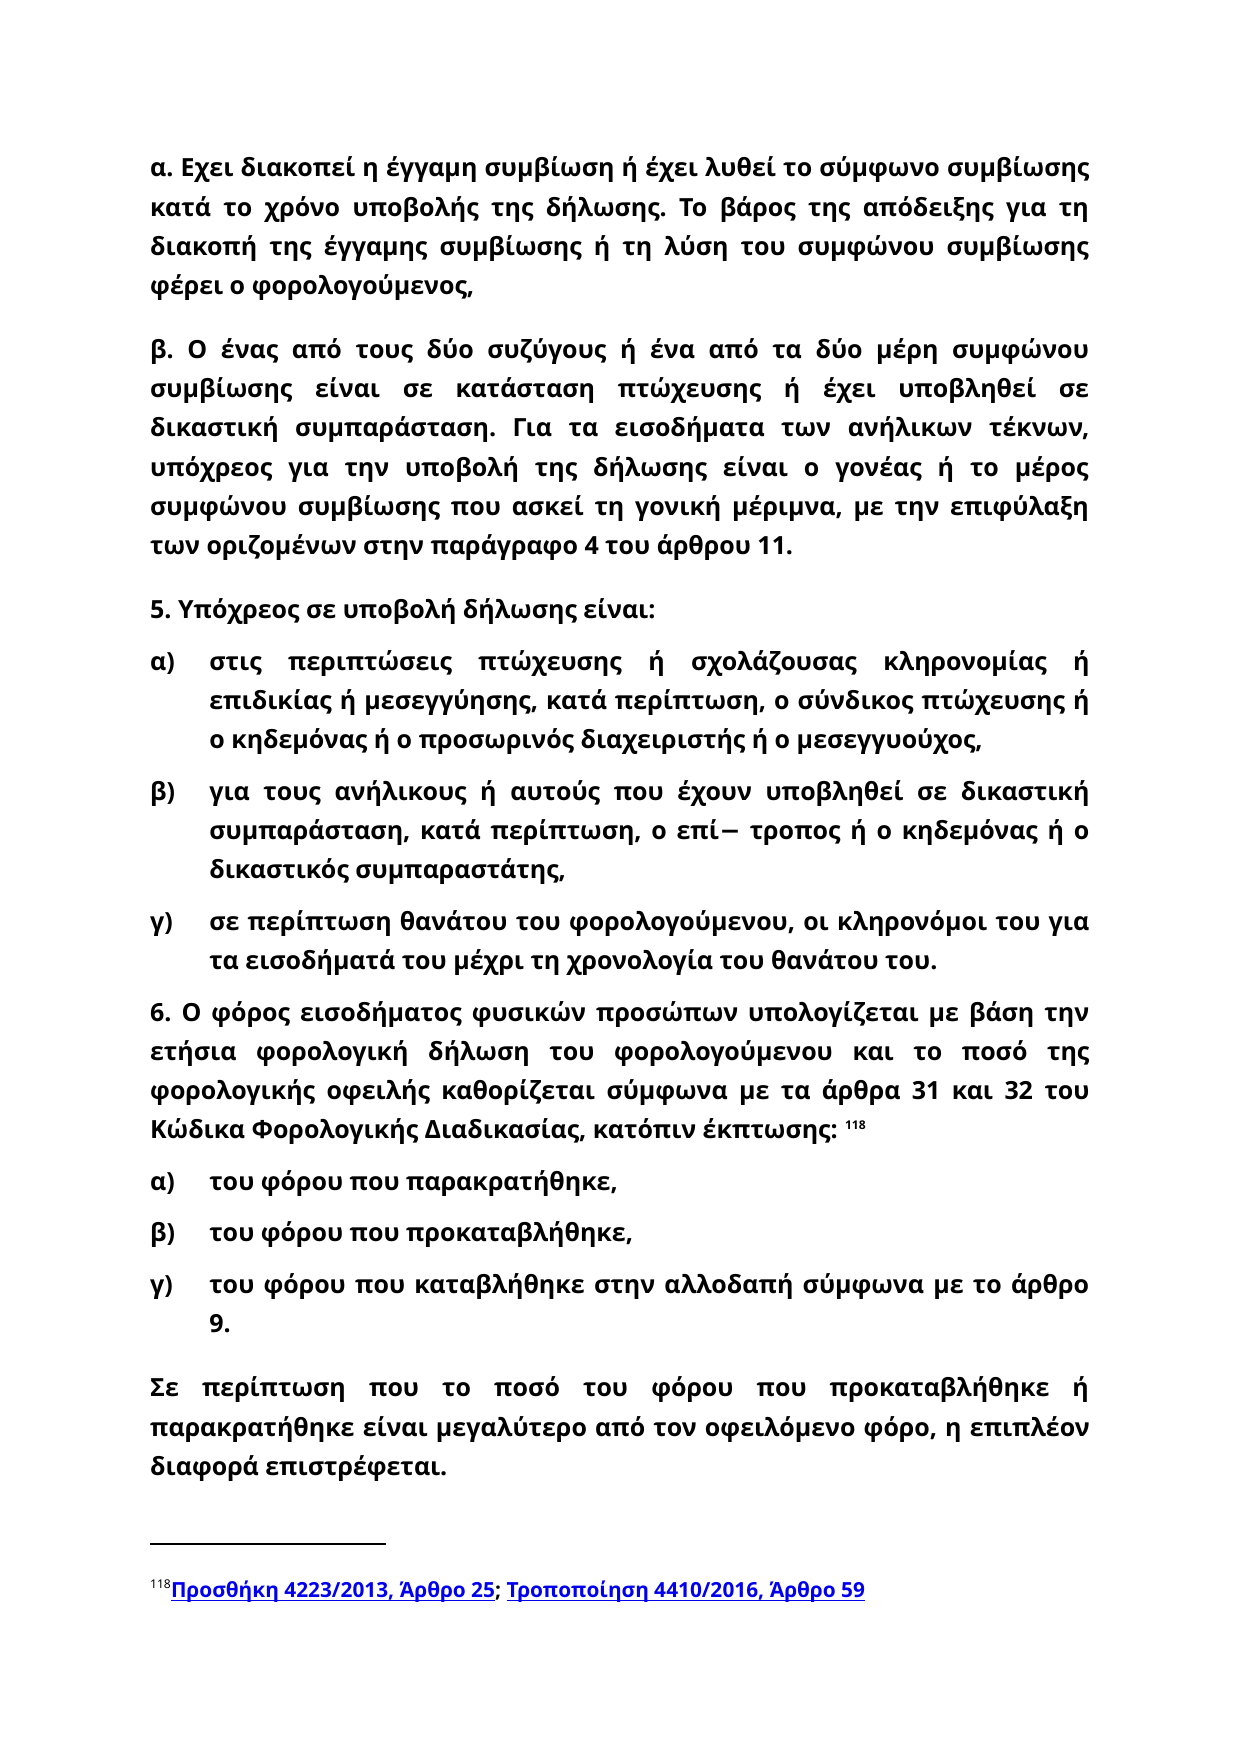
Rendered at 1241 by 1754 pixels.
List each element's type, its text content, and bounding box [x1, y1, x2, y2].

text α. Εχει διακοπεί η έγγαμη συμβίωση ή έχει λυθεί το σύμφωνο συμβίωσης κατά το χρόνο υποβολής της δήλωσης. Το βάρος της απόδειξης για τη διακοπή της έγγαμης συμβίωσης ή τη λύση του συμφώνου συμβίωσης φέρει ο φορολογούμενος, [150, 150, 1090, 302]
list α) του φόρου που παρακρατήθηκε, [150, 1163, 1090, 1197]
text 6. Ο φόρος εισοδήματος φυσικών προσώπων υπολογίζεται με βάση την ετήσια φορολογική δήλωση του φορολογούμενου και το ποσό της φορολογικής οφειλής καθορίζεται σύμφωνα με τα άρθρα 31 και 32 του Κώδικα Φορολογικής Διαδικασίας, κατόπιν έκπτωσης: [150, 994, 1090, 1146]
text 5. Υπόχρεος σε υποβολή δήλωσης είναι: [150, 592, 1090, 626]
text Σε περίπτωση που το ποσό του φόρου που προκαταβλήθηκε ή παρακρατήθηκε είναι μεγαλύτερο από τον οφειλόμενο φόρο, η επιπλέον διαφορά επιστρέφεται. [150, 1370, 1090, 1482]
list γ) του φόρου που καταβλήθηκε στην αλλοδαπή σύμφωνα με το άρθρο 9. [150, 1267, 1090, 1340]
list β) του φόρου που προκαταβλήθηκε, [150, 1215, 1090, 1249]
list γ) σε περίπτωση θανάτου του φορολογούμενου, οι κληρονόμοι του για τα εισοδήματά του μέχρι τη χρονολογία του θανάτου του. [150, 903, 1090, 977]
list β) για τους ανήλικους ή αυτούς που έχουν υποβληθεί σε δικαστική συμπαράσταση, κατά περίπτωση, ο επί− τροπος ή ο κηδεμόνας ή ο δικαστικός συμπαραστάτης, [150, 773, 1090, 886]
list α) στις περιπτώσεις πτώχευσης ή σχολάζουσας κληρονομίας ή επιδικίας ή μεσεγγύησης, κατά περίπτωση, ο σύνδικος πτώχευσης ή ο κηδεμόνας ή ο προσωρινός διαχειριστής ή ο μεσεγγυούχος, [150, 643, 1090, 756]
text Προσθήκη 4223/2013, Άρθρο 25; Τροποποίηση 4410/2016, Άρθρο 59 [150, 1576, 1090, 1604]
text β. Ο ένας από τους δύο συζύγους ή ένα από τα δύο μέρη συμφώνου συμβίωσης είναι σε κατάσταση πτώχευσης ή έχει υποβληθεί σε δικαστική συμπαράσταση. Για τα εισοδήματα των ανήλικων τέκνων, υπόχρεος για την υποβολή της δήλωσης είναι ο γονέας ή το μέρος συμφώνου συμβίωσης που ασκεί τη γονική μέριμνα, με την επιφύλαξη των οριζομένων στην παράγραφο 4 του άρθρου 11. [150, 332, 1090, 562]
